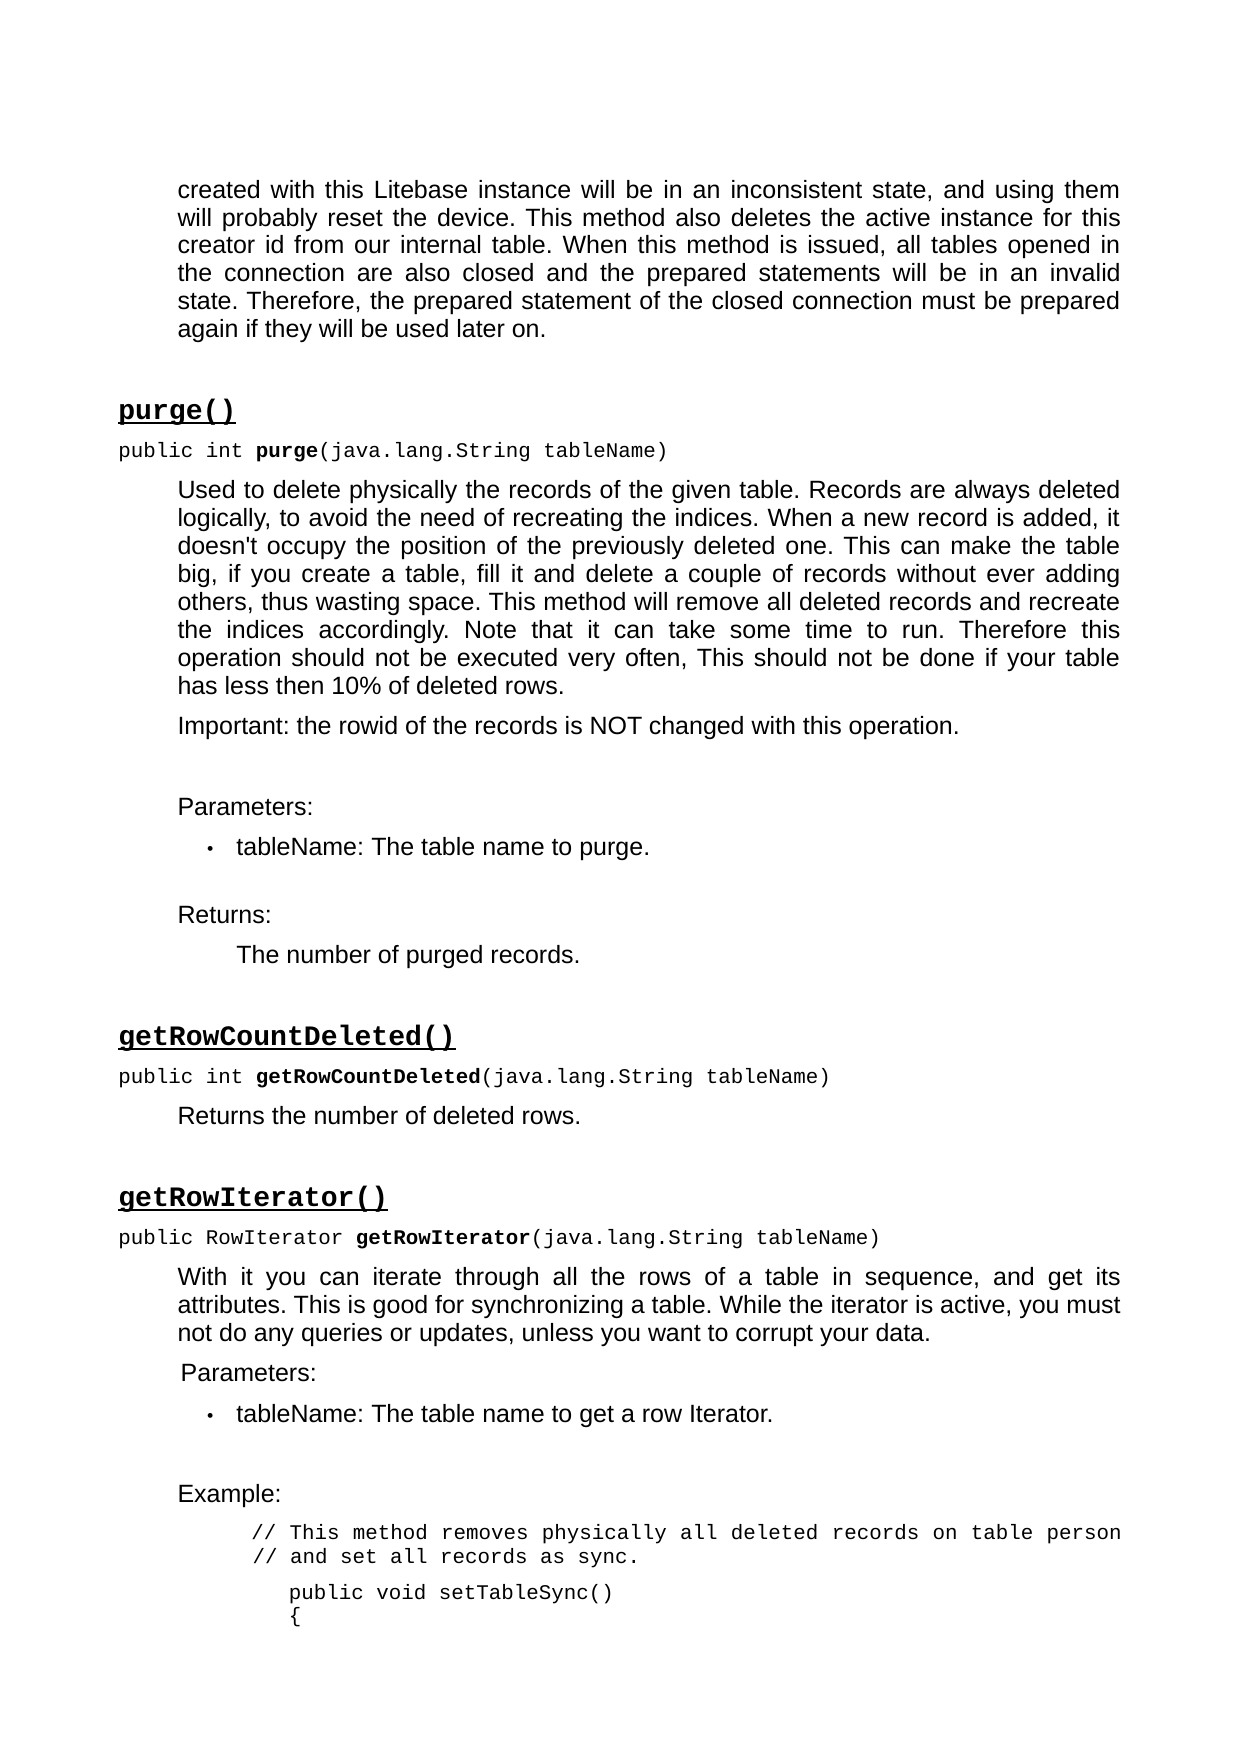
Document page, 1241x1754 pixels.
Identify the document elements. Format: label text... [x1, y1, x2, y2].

subtitle getRowIterator() [118, 1183, 1122, 1215]
list created with this Litebase instance will be in an inconsistent state, and using them will probably reset the device. This method also deletes the active instance for this creator id from our internal table. When this method is issued, all tables opened in the connection are also closed and the prepared statements will be in an invalid state. Therefore, the prepared statement of the closed connection must be prepared again if they will be used later on. [177, 176, 1122, 343]
text public int purge(java.lang.String tableName) [118, 440, 1122, 464]
subtitle getRowCountDeleted() [118, 1022, 1122, 1054]
subtitle purge() [118, 396, 1122, 428]
subtitle Parameters: [177, 792, 1122, 820]
text public int getRowCountDeleted(java.lang.String tableName) [118, 1066, 1122, 1090]
list Important: the rowid of the records is NOT changed with this operation. [177, 712, 1122, 740]
list Example: [177, 1480, 1122, 1508]
list The number of purged records. [236, 941, 1122, 969]
list Parameters: [118, 1359, 1122, 1387]
subtitle Returns: [177, 901, 1122, 929]
text // This method removes physically all deleted records on table person // and set all records as sync. [177, 1521, 1122, 1569]
list With it you can iterate through all the rows of a table in sequence, and get its attributes. This is good for synchronizing a table. While the iterator is active, you must not do any queries or updates, unless you want to corrupt your data. [177, 1263, 1122, 1347]
list tableName: The table name to purge. [207, 833, 1122, 888]
text public RowIterator getRowIterator(java.lang.String tableName) [118, 1227, 1122, 1251]
list Returns the number of deleted rows. [177, 1102, 1122, 1130]
list tableName: The table name to get a row Iterator. [207, 1399, 1122, 1427]
text public void setTableSync() { [177, 1582, 1122, 1629]
list Used to delete physically the records of the given table. Records are always deleted logically, to avoid the need of recreating the indices. When a new record is added, it doesn't occupy the position of the previously deleted one. This can make the table big, if you create a table, fill it and delete a couple of records without ever adding others, thus wasting space. This method will remove all deleted records and recreate the indices accordingly. Note that it can take some time to run. Therefore this operation should not be executed very often, This should not be done if your table has less then 10% of deleted rows. [177, 476, 1122, 699]
